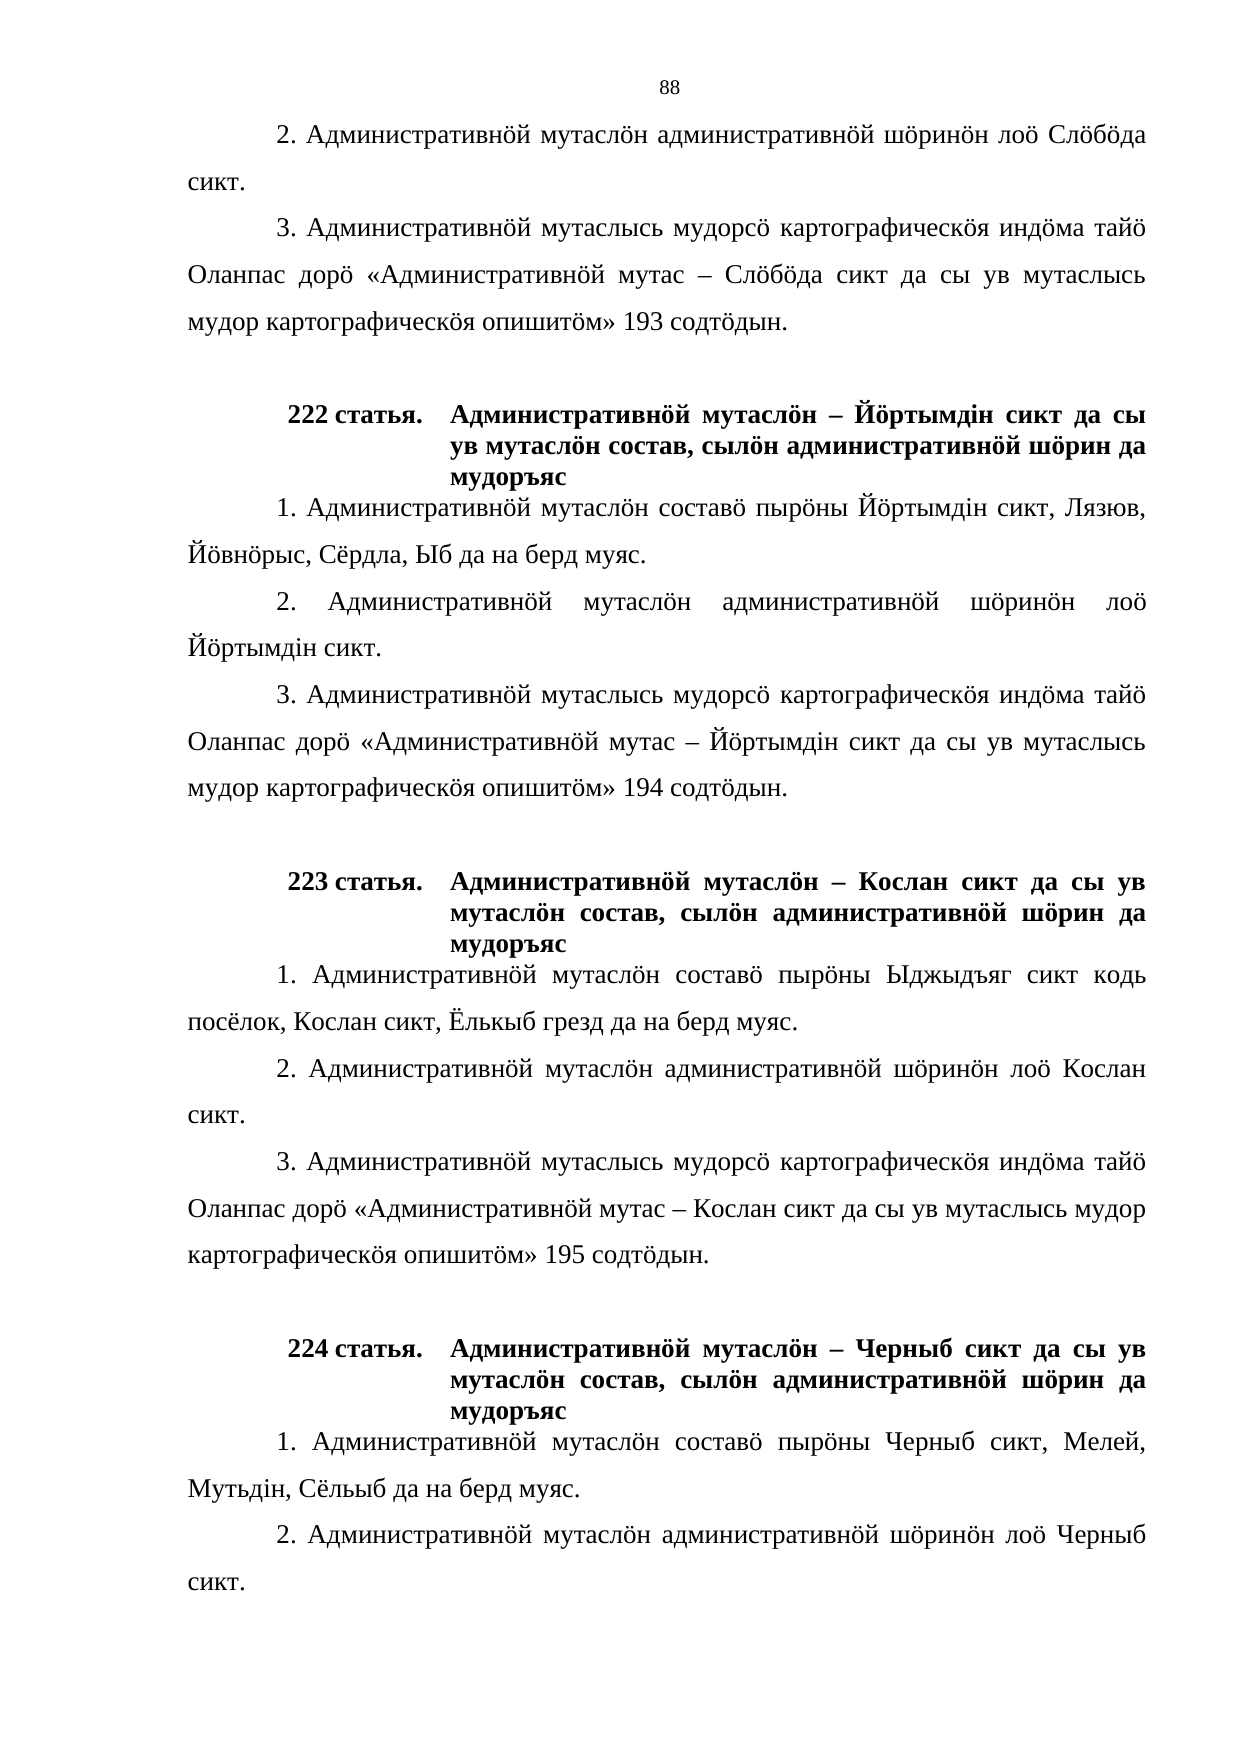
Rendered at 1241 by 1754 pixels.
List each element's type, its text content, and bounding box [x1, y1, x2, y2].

table_header 222 статья. [176, 398, 438, 492]
text 3. Административнöй мутаслысь мудорсö картографическöя индöма тайö Оланпас дорö «Административнöй мутас – Йöртымдiн сикт да сы ув мутаслысь мудор картографическöя опишитöм» 194 содтöдын. [187, 678, 1147, 803]
table_header Административнöй мутаслöн – Йöртымдiн сикт да сы ув мутаслöн состав, сылöн административнöй шöрин да мудоръяс [439, 398, 1163, 492]
table_header Административнöй мутаслöн – Кослан сикт да сы ув мутаслöн состав, сылöн административнöй шöрин да мудоръяс [439, 865, 1163, 958]
text 2. Административнöй мутаслöн административнöй шöринöн лоö Йöртымдiн сикт. [187, 585, 1147, 663]
text 3. Административнöй мутаслысь мудорсö картографическöя индöма тайö Оланпас дорö «Административнöй мутас – Слöбöда сикт да сы ув мутаслысь мудор картографическöя опишитöм» 193 содтöдын. [187, 211, 1147, 336]
text 3. Административнöй мутаслысь мудорсö картографическöя индöма тайö Оланпас дорö «Административнöй мутас – Кослан сикт да сы ув мутаслысь мудор картографическöя опишитöм» 195 содтöдын. [187, 1145, 1147, 1269]
text 2. Административнöй мутаслöн административнöй шöринöн лоö Черныб сикт. [187, 1518, 1147, 1596]
text 2. Административнöй мутаслöн административнöй шöринöн лоö Слöбöда сикт. [187, 118, 1147, 196]
text 1. Административнöй мутаслöн составö пырöны Йöртымдiн сикт, Лязюв, Йöвнöрыс, Сёрдла, Ыб да на берд муяс. [187, 492, 1147, 569]
text 1. Административнöй мутаслöн составö пырöны Черныб сикт, Мелей, Мутьдiн, Сёльыб да на берд муяс. [187, 1425, 1147, 1503]
table_header 223 статья. [176, 865, 438, 958]
text 2. Административнöй мутаслöн административнöй шöринöн лоö Кослан сикт. [187, 1052, 1147, 1129]
table_header Административнöй мутаслöн – Черныб сикт да сы ув мутаслöн состав, сылöн административнöй шöрин да мудоръяс [439, 1332, 1163, 1425]
table_header 224 статья. [176, 1332, 438, 1425]
text 1. Административнöй мутаслöн составö пырöны Ыджыдъяг сикт кодь посёлок, Кослан сикт, Ёлькыб грезд да на берд муяс. [187, 958, 1147, 1036]
